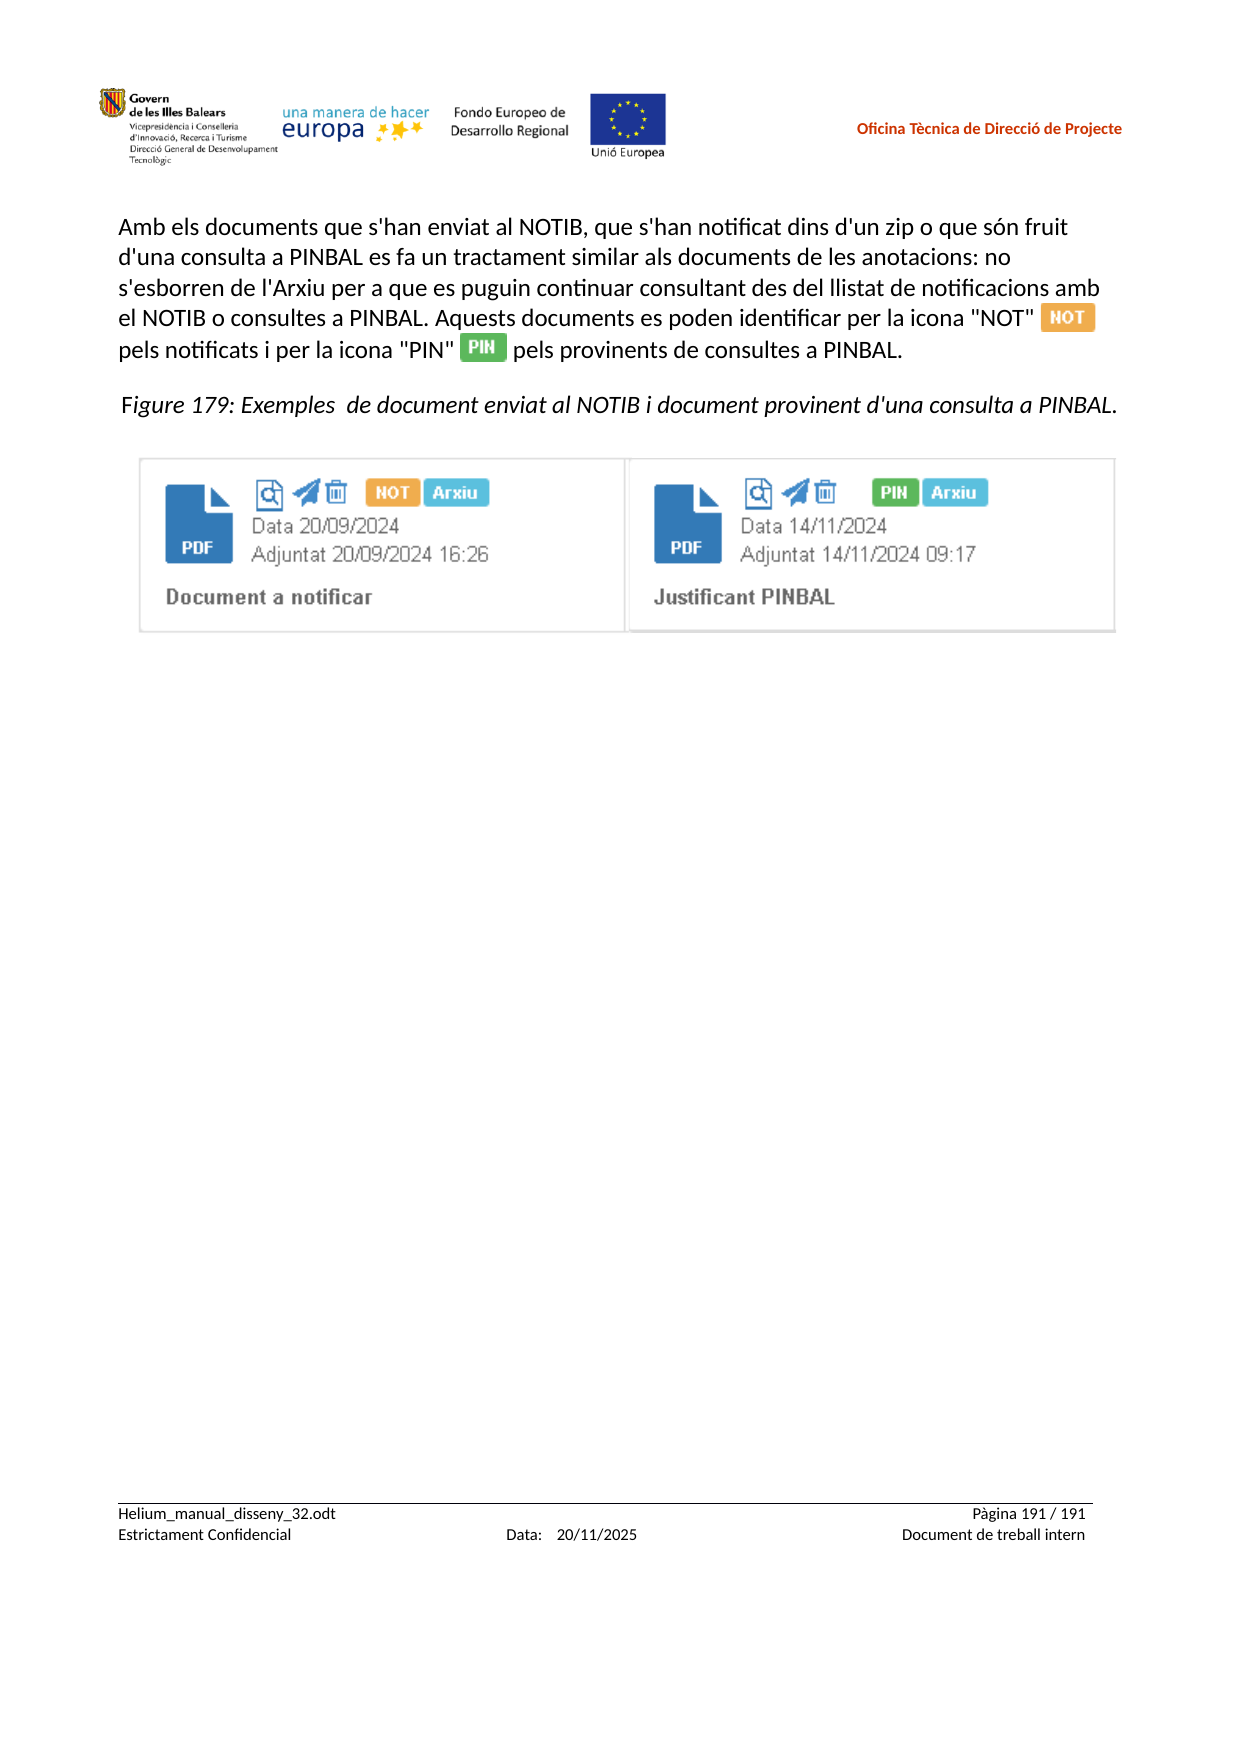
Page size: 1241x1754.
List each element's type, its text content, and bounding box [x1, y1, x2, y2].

picture [1040, 303, 1096, 332]
picture [460, 333, 507, 362]
picture [99, 87, 668, 166]
text Amb els documents que s'han enviat al NOTIB, que s'han notificat dins d'un zip o que són fruit d'una consulta a PINBAL es fa un tractament similar als documents de les anotacions: no s'esborren de l'Arxiu per a que es puguin continuar consultant des del llistat de notificacions amb el NOTIB o consultes a PINBAL. Aquests documents es poden identificar per la icona "NOT" pels notificats i per la icona "PIN" pels provinents de consultes a PINBAL. [118, 211, 1122, 364]
text Figure 179: Exemples de document enviat al NOTIB i document provinent d'una consulta a PINBAL. [118, 389, 1122, 420]
picture [133, 444, 1117, 636]
